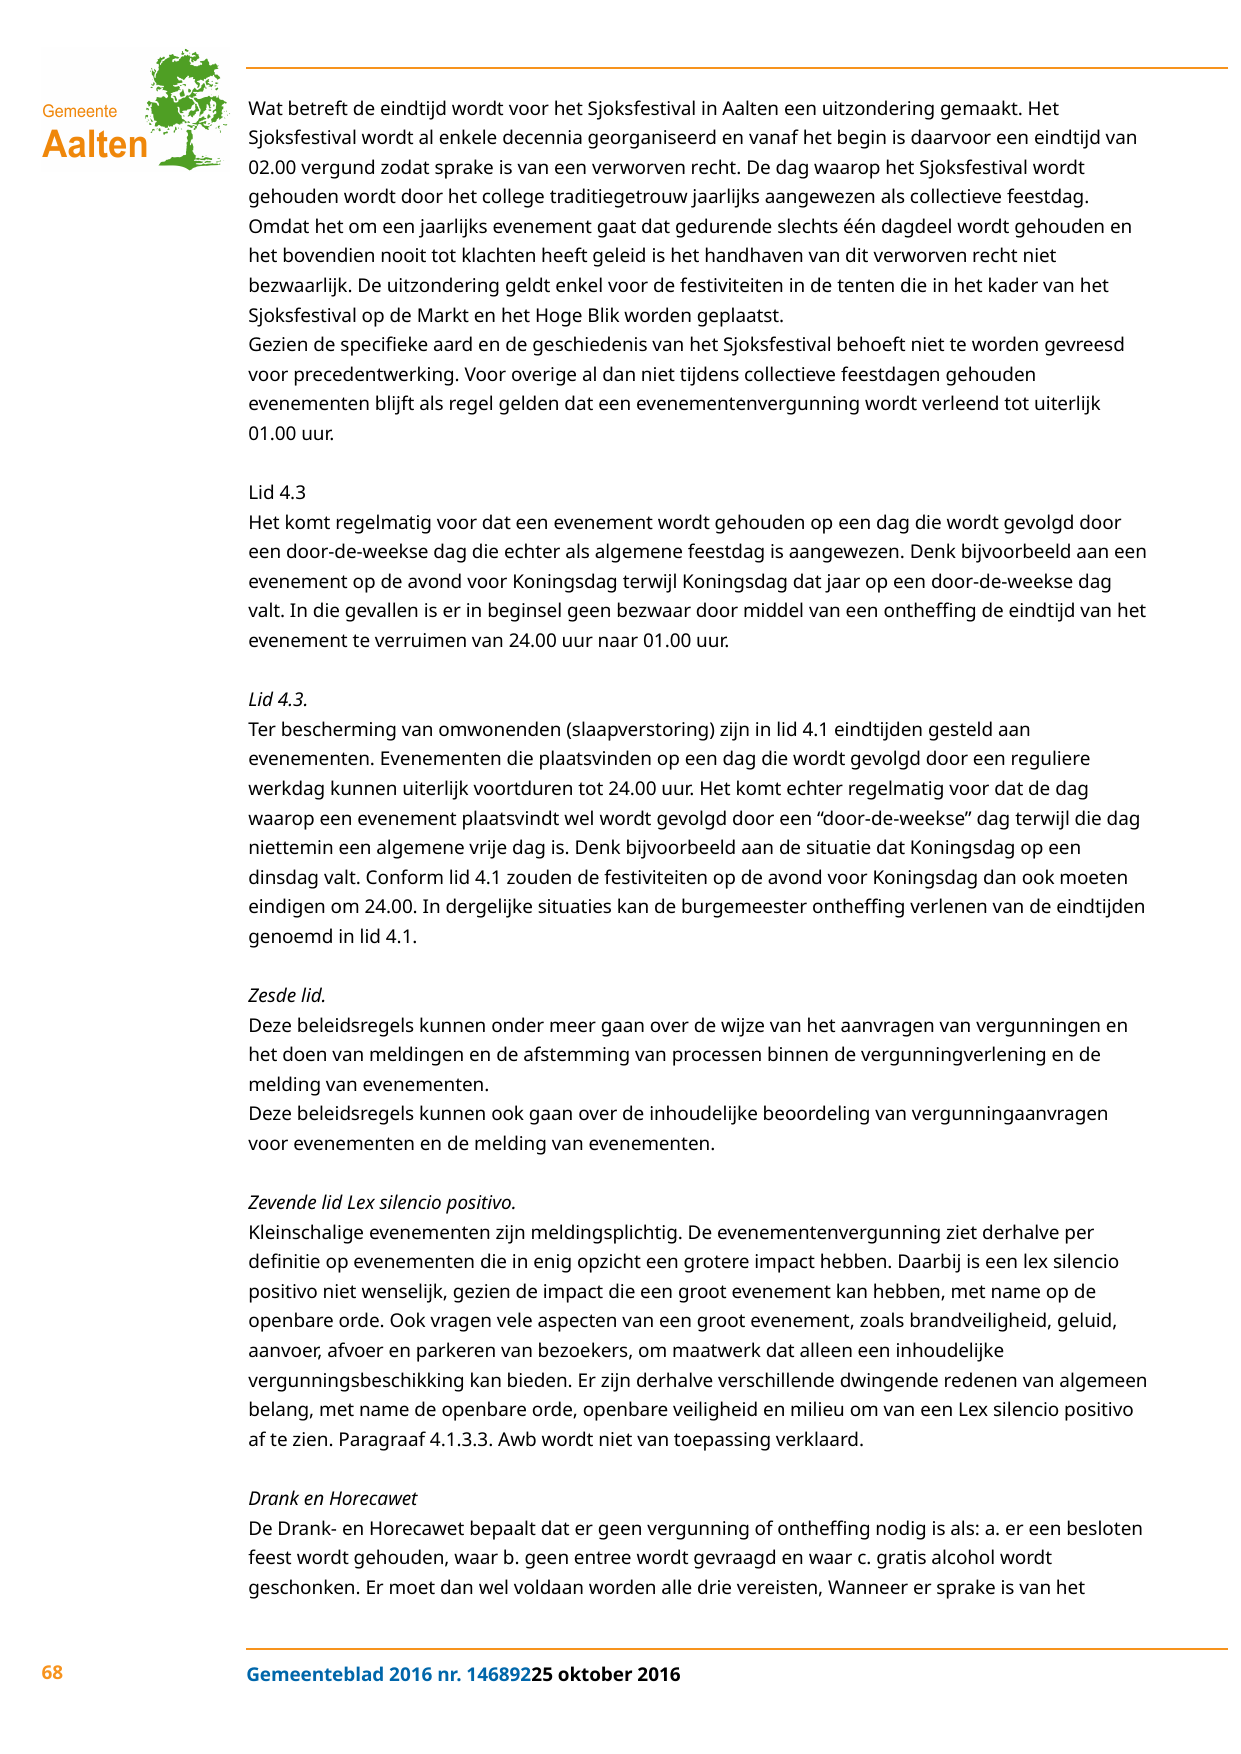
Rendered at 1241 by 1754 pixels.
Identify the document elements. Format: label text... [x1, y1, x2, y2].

text Wat betreft de eindtijd wordt voor het Sjoksfestival in Aalten een uitzondering gemaakt. Het Sjoksfestival wordt al enkele decennia georganiseerd en vanaf het begin is daarvoor een eindtijd van 02.00 vergund zodat sprake is van een verworven recht. De dag waarop het Sjoksfestival wordt gehouden wordt door het college traditiegetrouw jaarlijks aangewezen als collectieve feestdag. Omdat het om een jaarlijks evenement gaat dat gedurende slechts één dagdeel wordt gehouden en het bovendien nooit tot klachten heeft geleid is het handhaven van dit verworven recht niet bezwaarlijk. De uitzondering geldt enkel voor de festiviteiten in de tenten die in het kader van het Sjoksfestival op de Markt en het Hoge Blik worden geplaatst. [248, 95, 1152, 328]
text Lid 4.3 [248, 479, 1152, 505]
text De Drank- en Horecawet bepaalt dat er geen vergunning of ontheffing nodig is als: a. er een besloten feest wordt gehouden, waar b. geen entree wordt gevraagd en waar c. gratis alcohol wordt geschonken. Er moet dan wel voldaan worden alle drie vereisten, Wanneer er sprake is van het [248, 1515, 1152, 1600]
picture [41, 47, 231, 172]
text Deze beleidsregels kunnen ook gaan over de inhoudelijke beoordeling van vergunningaanvragen voor evenementen en de melding van evenementen. [248, 1101, 1152, 1156]
text Ter bescherming van omwonenden (slaapverstoring) zijn in lid 4.1 eindtijden gesteld aan evenementen. Evenementen die plaatsvinden op een dag die wordt gevolgd door een reguliere werkdag kunnen uiterlijk voortduren tot 24.00 uur. Het komt echter regelmatig voor dat de dag waarop een evenement plaatsvindt wel wordt gevolgd door een “door-de-weekse” dag terwijl die dag niettemin een algemene vrije dag is. Denk bijvoorbeeld aan de situatie dat Koningsdag op een dinsdag valt. Conform lid 4.1 zouden de festiviteiten op de avond voor Koningsdag dan ook moeten eindigen om 24.00. In dergelijke situaties kan de burgemeester ontheffing verlenen van de eindtijden genoemd in lid 4.1. [248, 716, 1152, 949]
text Deze beleidsregels kunnen onder meer gaan over de wijze van het aanvragen van vergunningen en het doen van meldingen en de afstemming van processen binnen de vergunningverlening en de melding van evenementen. [248, 1012, 1152, 1097]
text Drank en Horecawet [248, 1485, 1152, 1511]
text Het komt regelmatig voor dat een evenement wordt gehouden op een dag die wordt gevolgd door een door-de-weekse dag die echter als algemene feestdag is aangewezen. Denk bijvoorbeeld aan een evenement op de avond voor Koningsdag terwijl Koningsdag dat jaar op een door-de-weekse dag valt. In die gevallen is er in beginsel geen bezwaar door middel van een ontheffing de eindtijd van het evenement te verruimen van 24.00 uur naar 01.00 uur. [248, 509, 1152, 653]
text Zesde lid. [248, 982, 1152, 1008]
text Kleinschalige evenementen zijn meldingsplichtig. De evenementenvergunning ziet derhalve per definitie op evenementen die in enig opzicht een grotere impact hebben. Daarbij is een lex silencio positivo niet wenselijk, gezien de impact die een groot evenement kan hebben, met name op de openbare orde. Ook vragen vele aspecten van een groot evenement, zoals brandveiligheid, geluid, aanvoer, afvoer en parkeren van bezoekers, om maatwerk dat alleen een inhoudelijke vergunningsbeschikking kan bieden. Er zijn derhalve verschillende dwingende redenen van algemeen belang, met name de openbare orde, openbare veiligheid en milieu om van een Lex silencio positivo af te zien. Paragraaf 4.1.3.3. Awb wordt niet van toepassing verklaard. [248, 1219, 1152, 1452]
text Lid 4.3. [248, 686, 1152, 712]
text Gezien de specifieke aard en de geschiedenis van het Sjoksfestival behoeft niet te worden gevreesd voor precedentwerking. Voor overige al dan niet tijdens collectieve feestdagen gehouden evenementen blijft als regel gelden dat een evenementenvergunning wordt verleend tot uiterlijk 01.00 uur. [248, 331, 1152, 446]
text Zevende lid Lex silencio positivo. [248, 1189, 1152, 1215]
